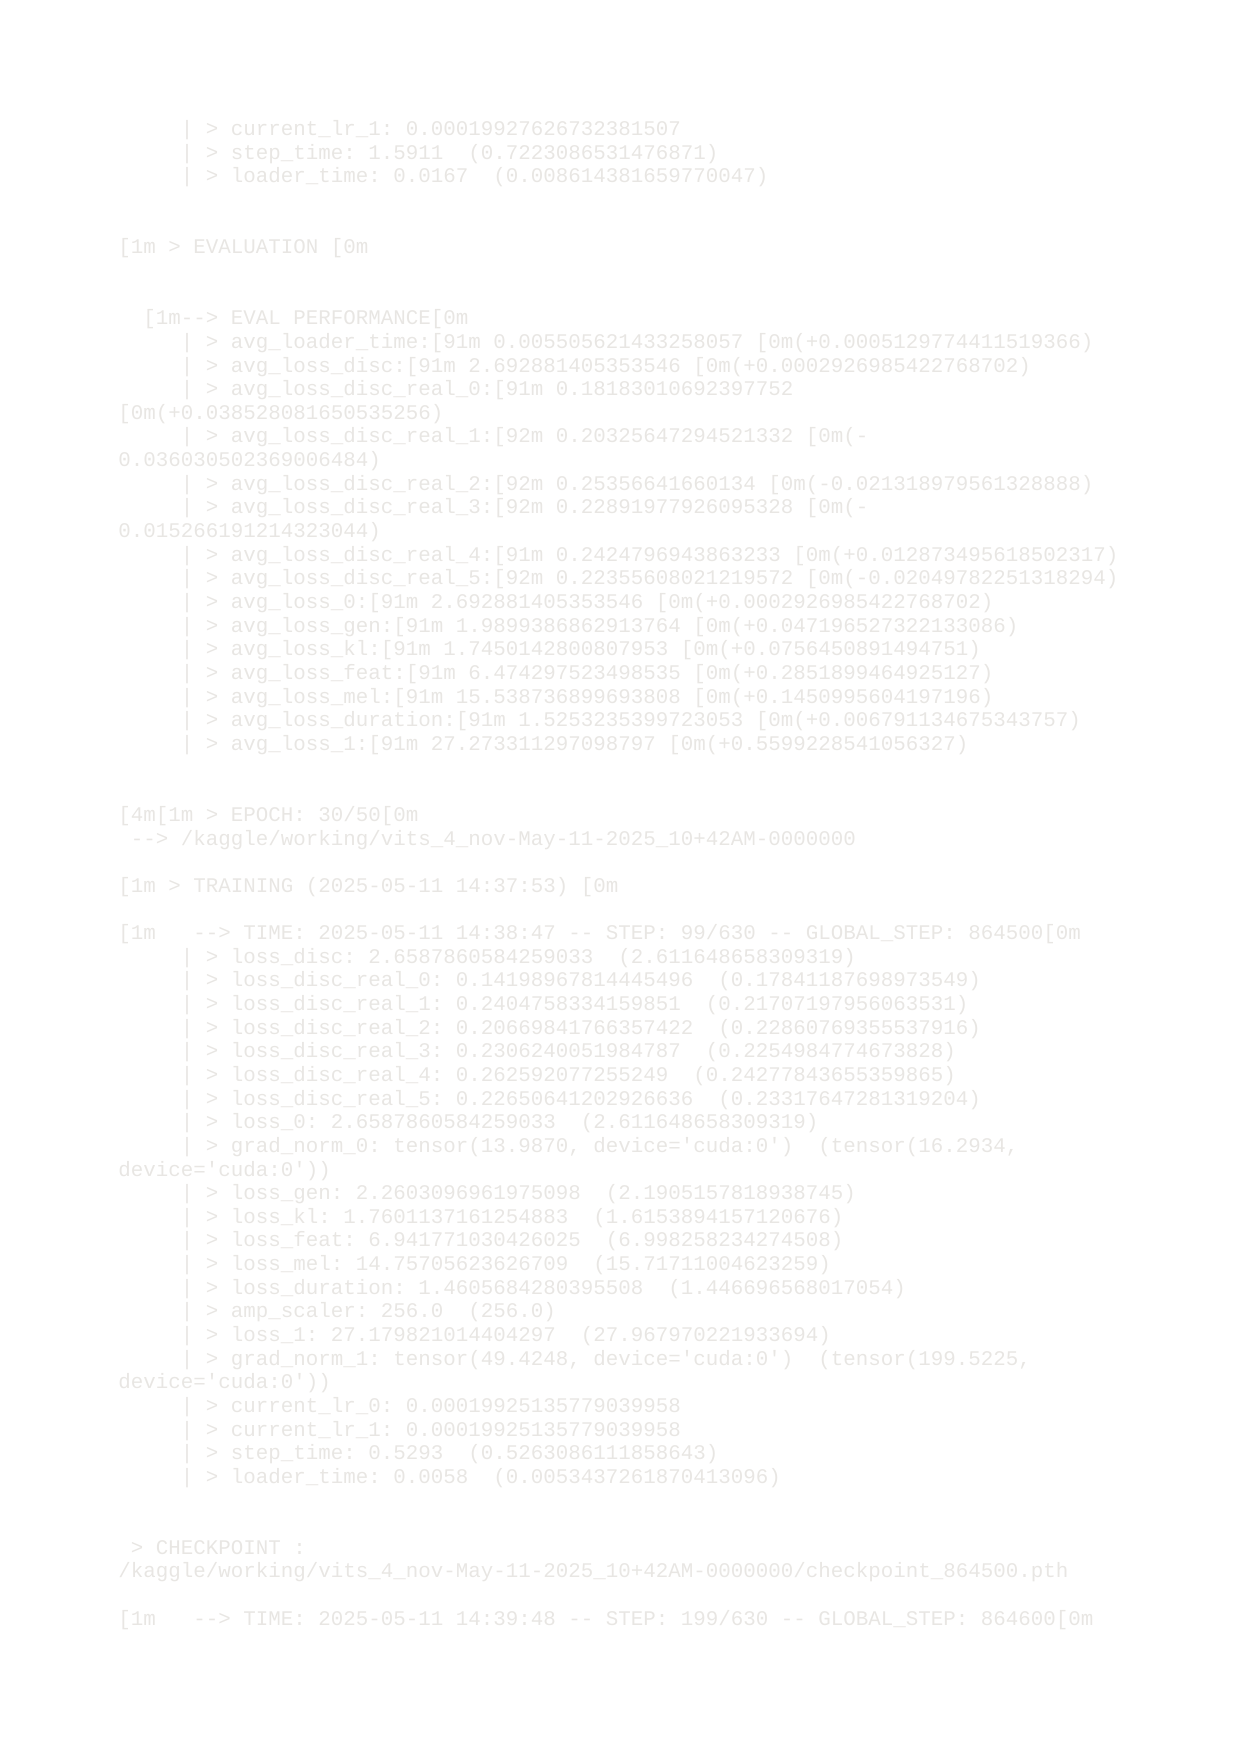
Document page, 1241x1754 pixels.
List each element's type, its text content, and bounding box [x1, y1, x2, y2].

text | > current_lr_0: 0.00019925135779039958 [118, 1395, 1122, 1419]
text | > avg_loss_feat:[91m 6.474297523498535 [0m(+0.2851899464925127) [118, 662, 1122, 686]
text | > loss_1: 27.179821014404297 (27.967970221933694) [118, 1324, 1122, 1348]
text | > avg_loss_disc_real_0:[91m 0.18183010692397752 [0m(+0.038528081650535256) [118, 378, 1122, 426]
text [1m --> TIME: 2025-05-11 14:38:47 -- STEP: 99/630 -- GLOBAL_STEP: 864500[0m [118, 922, 1122, 946]
text | > loss_disc_real_2: 0.20669841766357422 (0.22860769355537916) [118, 1017, 1122, 1040]
text | > avg_loader_time:[91m 0.005505621433258057 [0m(+0.0005129774411519366) [118, 331, 1122, 354]
text | > loss_feat: 6.941771030426025 (6.998258234274508) [118, 1229, 1122, 1253]
text | > amp_scaler: 256.0 (256.0) [118, 1300, 1122, 1324]
text | > avg_loss_disc_real_2:[92m 0.25356641660134 [0m(-0.021318979561328888) [118, 473, 1122, 496]
text | > loss_gen: 2.2603096961975098 (2.1905157818938745) [118, 1182, 1122, 1206]
text [4m[1m > EPOCH: 30/50[0m [118, 804, 1122, 827]
text | > loss_mel: 14.75705623626709 (15.71711004623259) [118, 1253, 1122, 1277]
text [1m--> EVAL PERFORMANCE[0m [118, 307, 1122, 331]
text | > step_time: 0.5293 (0.5263086111858643) [118, 1442, 1122, 1466]
text | > avg_loss_disc_real_1:[92m 0.20325647294521332 [0m(-0.036030502369006484) [118, 426, 1122, 473]
text [1m > EVALUATION [0m [118, 236, 1122, 260]
text | > avg_loss_gen:[91m 1.9899386862913764 [0m(+0.047196527322133086) [118, 615, 1122, 638]
text | > loss_disc: 2.6587860584259033 (2.611648658309319) [118, 946, 1122, 969]
text --> /kaggle/working/vits_4_nov-May-11-2025_10+42AM-0000000 [118, 827, 1122, 851]
text | > loader_time: 0.0167 (0.008614381659770047) [118, 165, 1122, 189]
text | > loss_disc_real_1: 0.2404758334159851 (0.21707197956063531) [118, 993, 1122, 1017]
text | > grad_norm_0: tensor(13.9870, device='cuda:0') (tensor(16.2934, device='cuda:0')) [118, 1135, 1122, 1182]
text > CHECKPOINT : /kaggle/working/vits_4_nov-May-11-2025_10+42AM-0000000/checkpoint_864500.pth [118, 1537, 1122, 1584]
text | > step_time: 1.5911 (0.7223086531476871) [118, 142, 1122, 165]
text | > loss_disc_real_4: 0.262592077255249 (0.24277843655359865) [118, 1064, 1122, 1088]
text [1m > TRAINING (2025-05-11 14:37:53) [0m [118, 875, 1122, 898]
text | > current_lr_1: 0.00019925135779039958 [118, 1419, 1122, 1442]
text | > loss_disc_real_0: 0.14198967814445496 (0.17841187698973549) [118, 969, 1122, 993]
text | > loss_duration: 1.4605684280395508 (1.446696568017054) [118, 1277, 1122, 1300]
text | > avg_loss_0:[91m 2.692881405353546 [0m(+0.0002926985422768702) [118, 591, 1122, 615]
text | > current_lr_1: 0.00019927626732381507 [118, 118, 1122, 142]
text | > avg_loss_disc:[91m 2.692881405353546 [0m(+0.0002926985422768702) [118, 354, 1122, 378]
text | > loader_time: 0.0058 (0.0053437261870413096) [118, 1466, 1122, 1489]
text | > avg_loss_disc_real_4:[91m 0.2424796943863233 [0m(+0.012873495618502317) [118, 544, 1122, 567]
text | > avg_loss_kl:[91m 1.7450142800807953 [0m(+0.0756450891494751) [118, 638, 1122, 662]
text | > loss_disc_real_5: 0.22650641202926636 (0.23317647281319204) [118, 1088, 1122, 1111]
text | > avg_loss_disc_real_3:[92m 0.22891977926095328 [0m(-0.015266191214323044) [118, 496, 1122, 544]
text | > avg_loss_1:[91m 27.273311297098797 [0m(+0.5599228541056327) [118, 733, 1122, 757]
text | > avg_loss_disc_real_5:[92m 0.22355608021219572 [0m(-0.02049782251318294) [118, 567, 1122, 591]
text [1m --> TIME: 2025-05-11 14:39:48 -- STEP: 199/630 -- GLOBAL_STEP: 864600[0m [118, 1608, 1122, 1631]
text | > loss_kl: 1.7601137161254883 (1.6153894157120676) [118, 1206, 1122, 1229]
text | > loss_0: 2.6587860584259033 (2.611648658309319) [118, 1111, 1122, 1135]
text | > grad_norm_1: tensor(49.4248, device='cuda:0') (tensor(199.5225, device='cuda:0')) [118, 1348, 1122, 1395]
text | > avg_loss_mel:[91m 15.538736899693808 [0m(+0.1450995604197196) [118, 686, 1122, 709]
text | > avg_loss_duration:[91m 1.5253235399723053 [0m(+0.006791134675343757) [118, 709, 1122, 733]
text | > loss_disc_real_3: 0.2306240051984787 (0.2254984774673828) [118, 1040, 1122, 1064]
